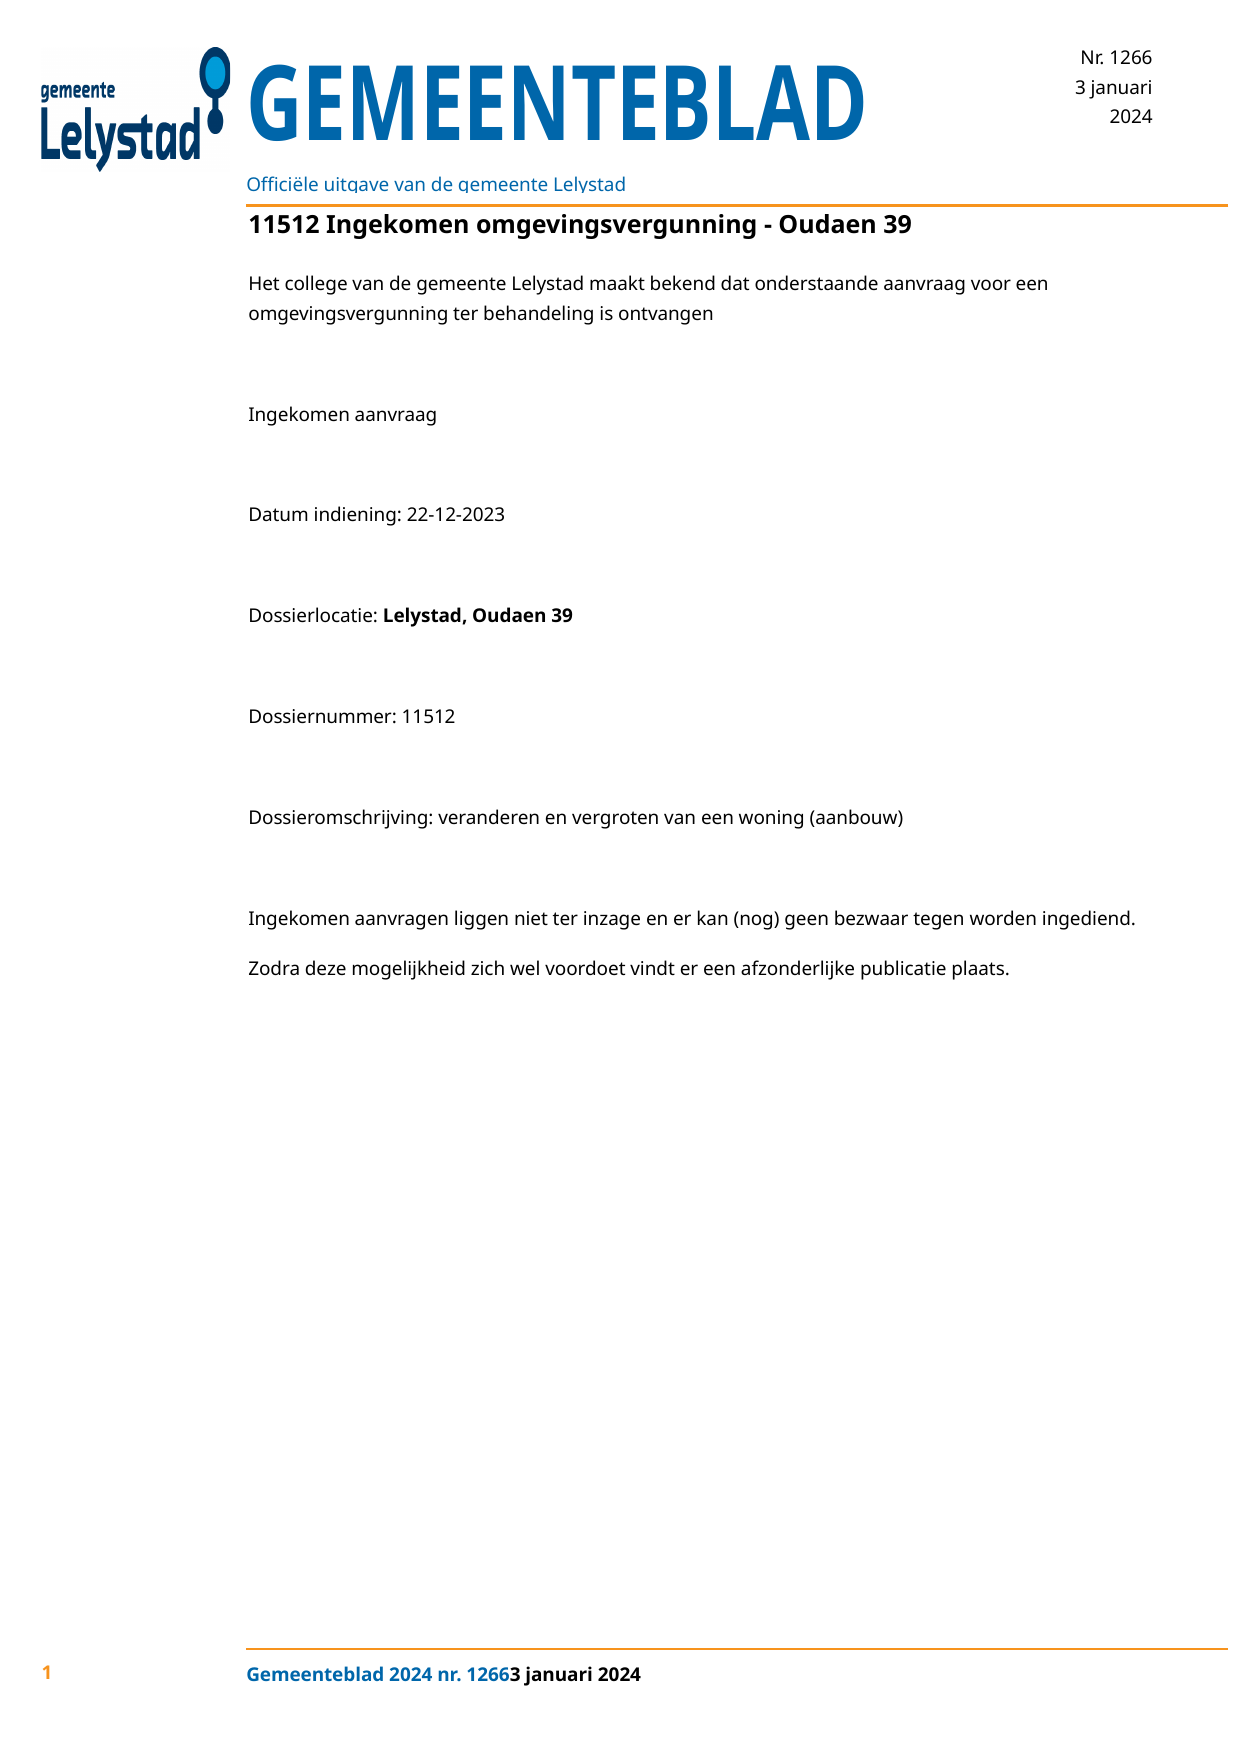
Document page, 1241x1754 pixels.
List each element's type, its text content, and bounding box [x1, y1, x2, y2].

text Het college van de gemeente Lelystad maakt bekend dat onderstaande aanvraag voor een omgevingsvergunning ter behandeling is ontvangen [248, 270, 1152, 326]
text Zodra deze mogelijkheid zich wel voordoet vindt er een afzonderlijke publicatie plaats. [248, 955, 1152, 981]
text Dossierlocatie: Lelystad, Oudaen 39 [248, 602, 1152, 628]
text Dossieromschrijving: veranderen en vergroten van een woning (aanbouw) [248, 804, 1152, 830]
text Ingekomen aanvraag [248, 401, 1152, 426]
text Ingekomen aanvragen liggen niet ter inzage en er kan (nog) geen bezwaar tegen worden ingediend. [248, 905, 1152, 931]
text Datum indiening: 22-12-2023 [248, 502, 1152, 527]
text Dossiernummer: 11512 [248, 703, 1152, 729]
text 11512 Ingekomen omgevingsvergunning - Oudaen 39 [248, 207, 1152, 241]
picture [41, 47, 231, 172]
